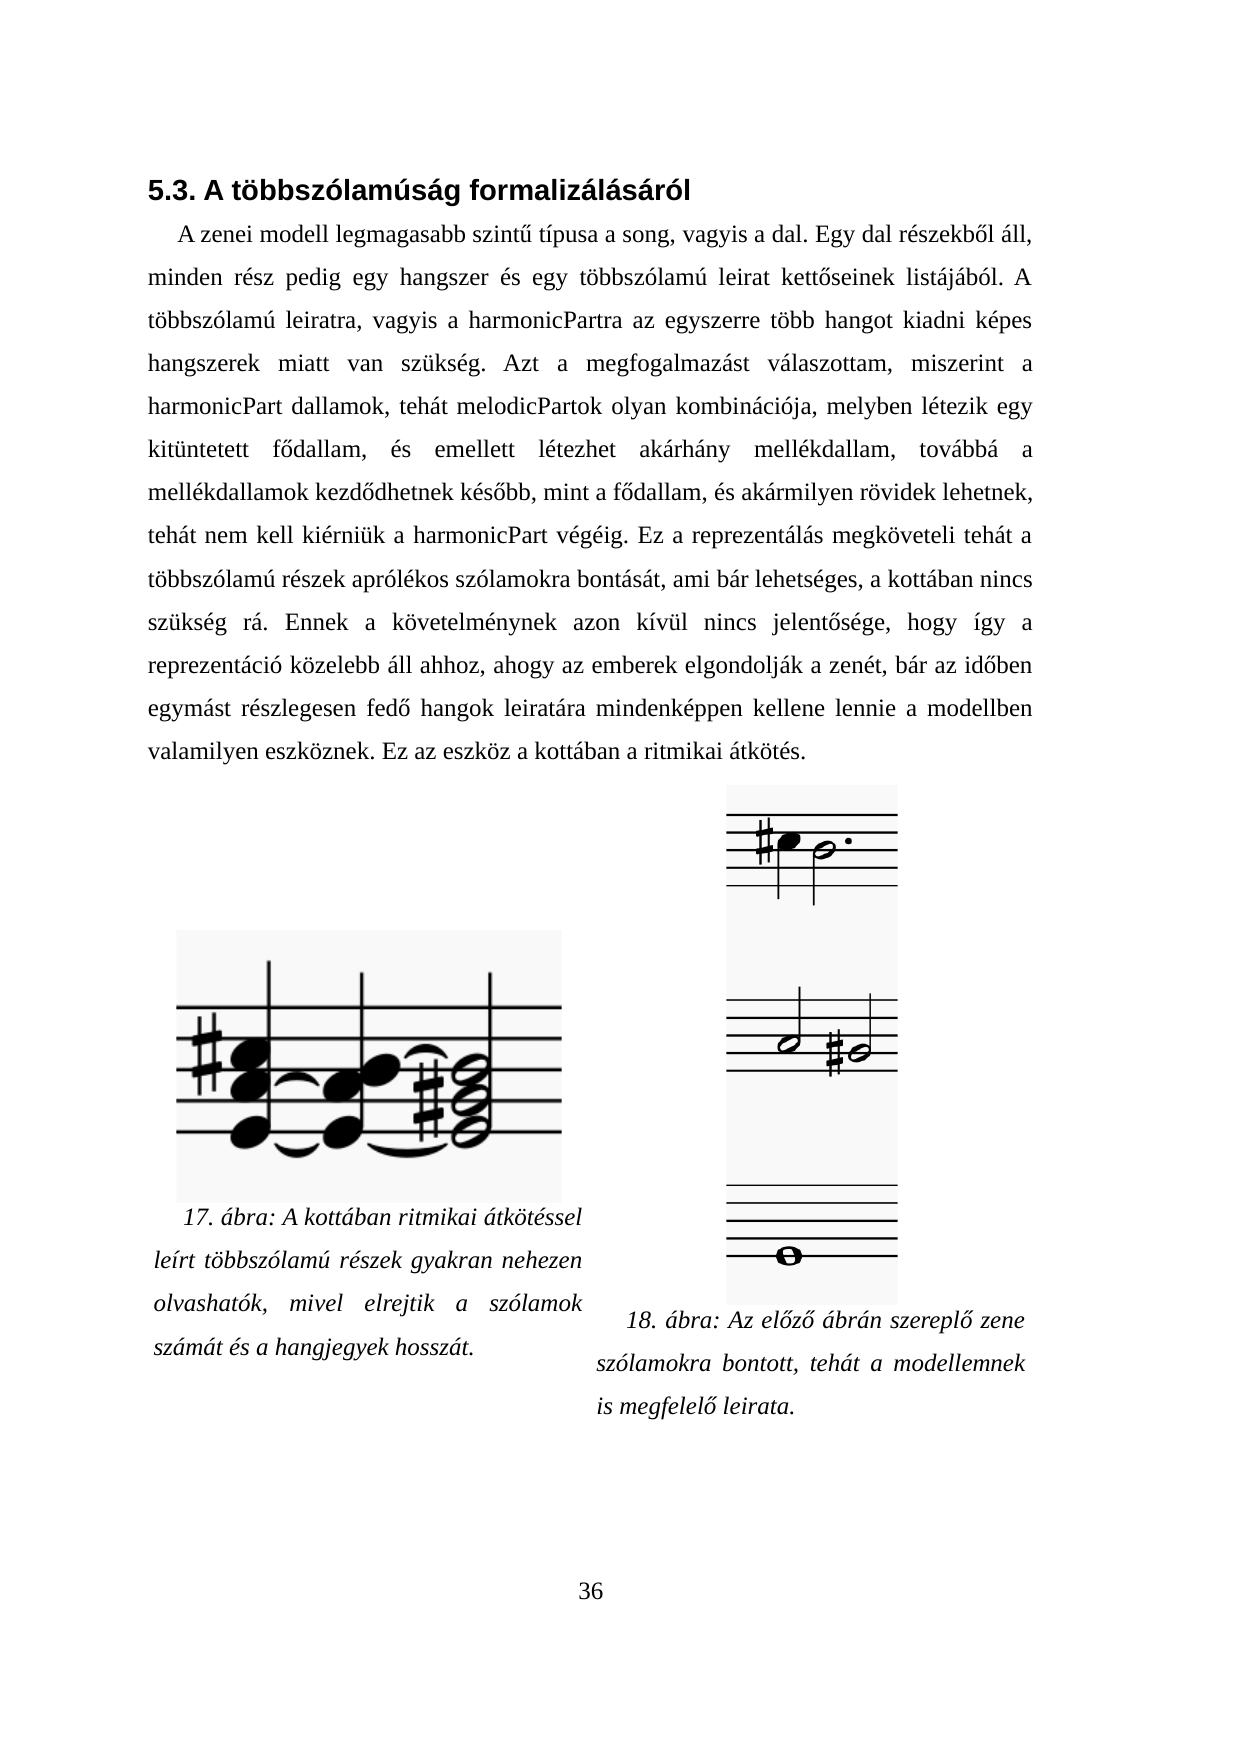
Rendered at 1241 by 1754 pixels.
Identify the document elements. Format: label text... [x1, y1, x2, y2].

table_header 18. ábra: Az előző ábrán szereplő zene szólamokra bontott, tehát a modellemnek is megfelelő leirata. [591, 779, 1033, 1425]
subtitle 5.3. A többszólamúság formalizálásáról [148, 173, 1033, 206]
text A zenei modell legmagasabb szintű típusa a song, vagyis a dal. Egy dal részekből áll, minden rész pedig egy hangszer és egy többszólamú leirat kettőseinek listájából. A többszólamú leiratra, vagyis a harmonicPartra az egyszerre több hangot kiadni képes hangszerek miatt van szükség. Azt a megfogalmazást válaszottam, miszerint a harmonicPart dallamok, tehát melodicPartok olyan kombinációja, melyben létezik egy kitüntetett fődallam, és emellett létezhet akárhány mellékdallam, továbbá a mellékdallamok kezdődhetnek később, mint a fődallam, és akármilyen rövidek lehetnek, tehát nem kell kiérniük a harmonicPart végéig. Ez a reprezentálás megköveteli tehát a többszólamú részek aprólékos szólamokra bontását, ami bár lehetséges, a kottában nincs szükség rá. Ennek a követelménynek azon kívül nincs jelentősége, hogy így a reprezentáció közelebb áll ahhoz, ahogy az emberek elgondolják a zenét, bár az időben egymást részlegesen fedő hangok leiratára mindenképpen kellene lennie a modellben valamilyen eszköznek. Ez az eszköz a kottában a ritmikai átkötés. [148, 219, 1033, 765]
picture [176, 930, 562, 1203]
table_header 17. ábra: A kottában ritmikai átkötéssel leírt többszólamú részek gyakran nehezen olvashatók, mivel elrejtik a szólamok számát és a hangjegyek hosszát. [148, 779, 591, 1425]
picture [726, 785, 898, 1305]
